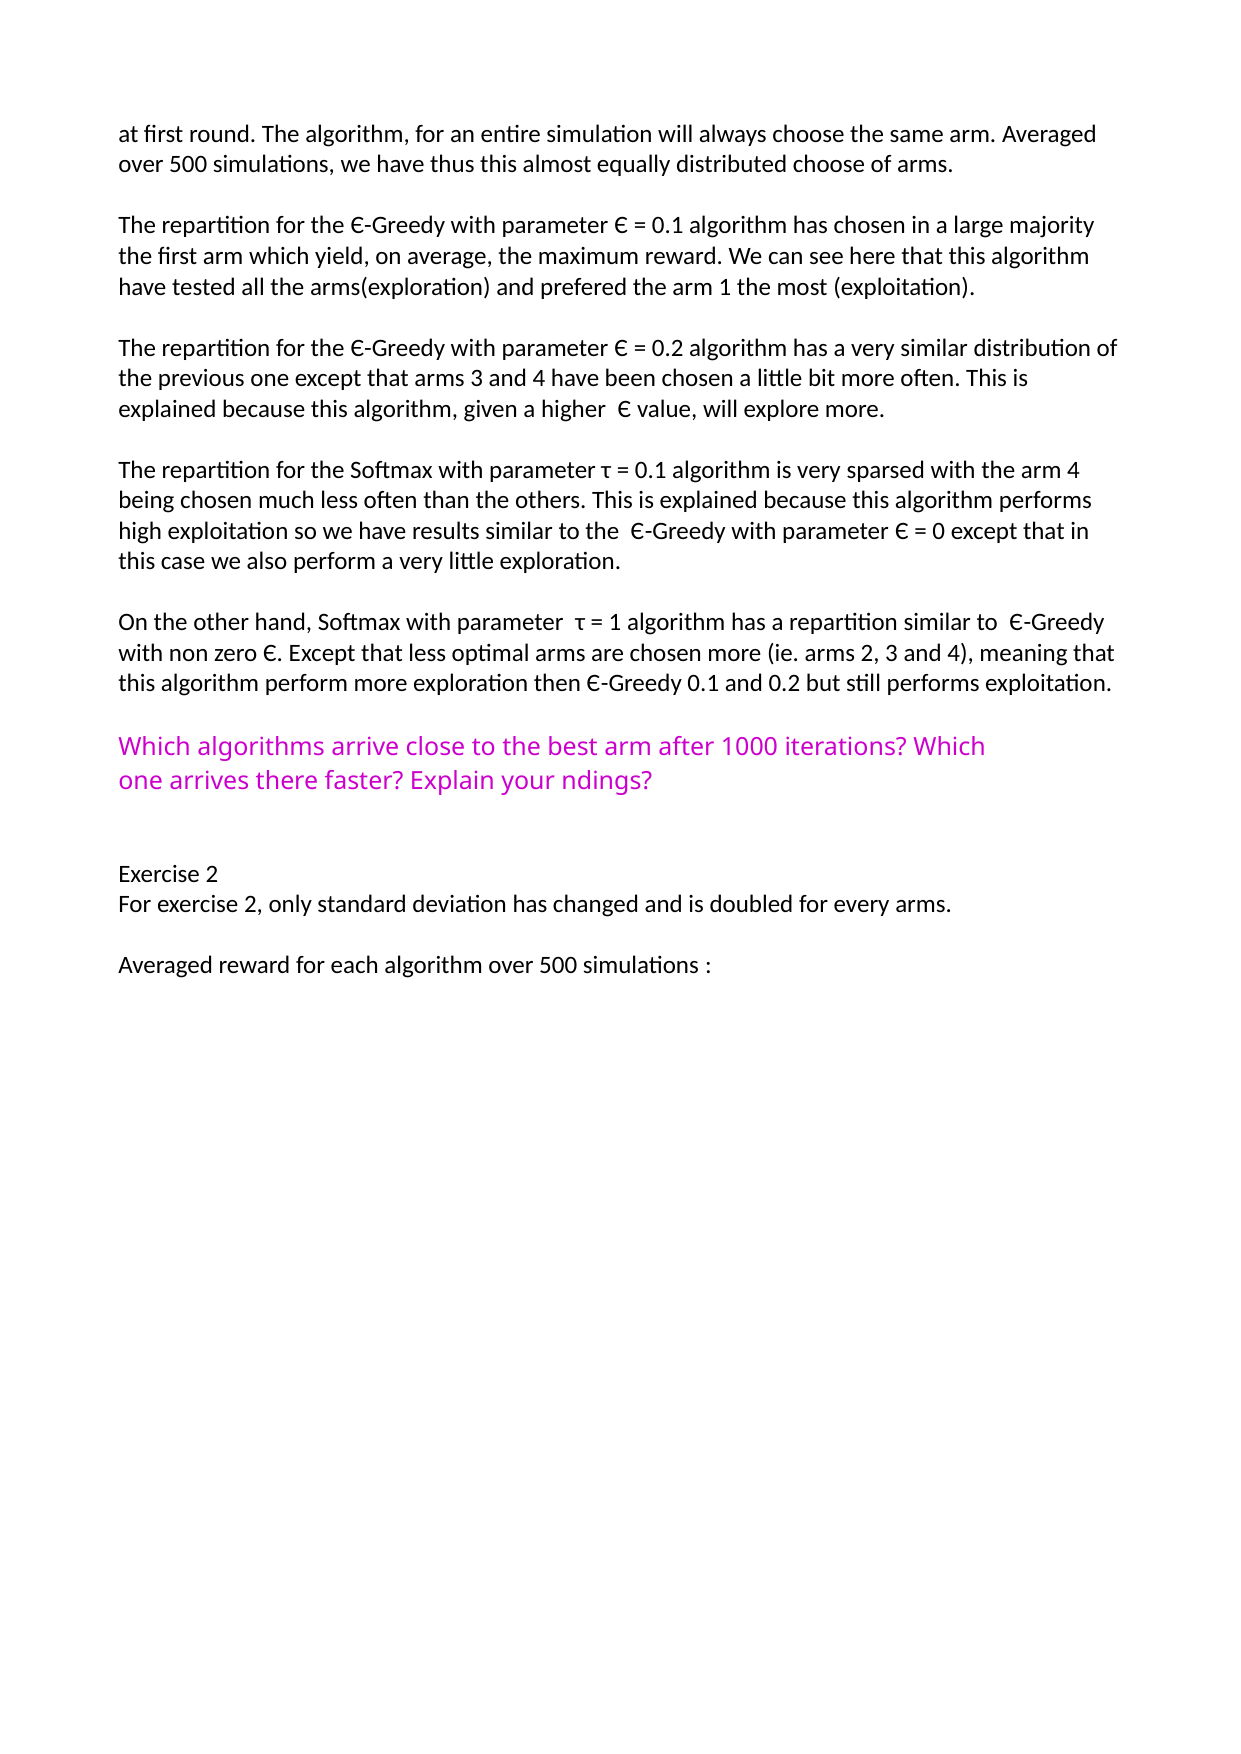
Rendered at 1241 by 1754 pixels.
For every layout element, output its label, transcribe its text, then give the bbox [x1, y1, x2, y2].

text The repartition for the Softmax with parameter τ = 0.1 algorithm is very sparsed with the arm 4 being chosen much less often than the others. This is explained because this algorithm performs high exploitation so we have results similar to the Є-Greedy with parameter Є = 0 except that in this case we also perform a very little exploration. [118, 454, 1122, 576]
text at first round. The algorithm, for an entire simulation will always choose the same arm. Averaged over 500 simulations, we have thus this almost equally distributed choose of arms. [118, 118, 1122, 179]
text one arrives there faster? Explain your ndings? [118, 763, 1122, 797]
text The repartition for the Є-Greedy with parameter Є = 0.1 algorithm has chosen in a large majority the first arm which yield, on average, the maximum reward. We can see here that this algorithm have tested all the arms(exploration) and prefered the arm 1 the most (exploitation). [118, 210, 1122, 301]
text For exercise 2, only standard deviation has changed and is doubled for every arms. [118, 888, 1122, 919]
text On the other hand, Softmax with parameter τ = 1 algorithm has a repartition similar to Є-Greedy with non zero Є. Except that less optimal arms are chosen more (ie. arms 2, 3 and 4), meaning that this algorithm perform more exploration then Є-Greedy 0.1 and 0.2 but still performs exploitation. [118, 606, 1122, 698]
text Which algorithms arrive close to the best arm after 1000 iterations? Which [118, 728, 1122, 763]
text The repartition for the Є-Greedy with parameter Є = 0.2 algorithm has a very similar distribution of the previous one except that arms 3 and 4 have been chosen a little bit more often. This is explained because this algorithm, given a higher Є value, will explore more. [118, 332, 1122, 423]
text Averaged reward for each algorithm over 500 simulations : [118, 949, 1122, 980]
text Exercise 2 [118, 858, 1122, 888]
